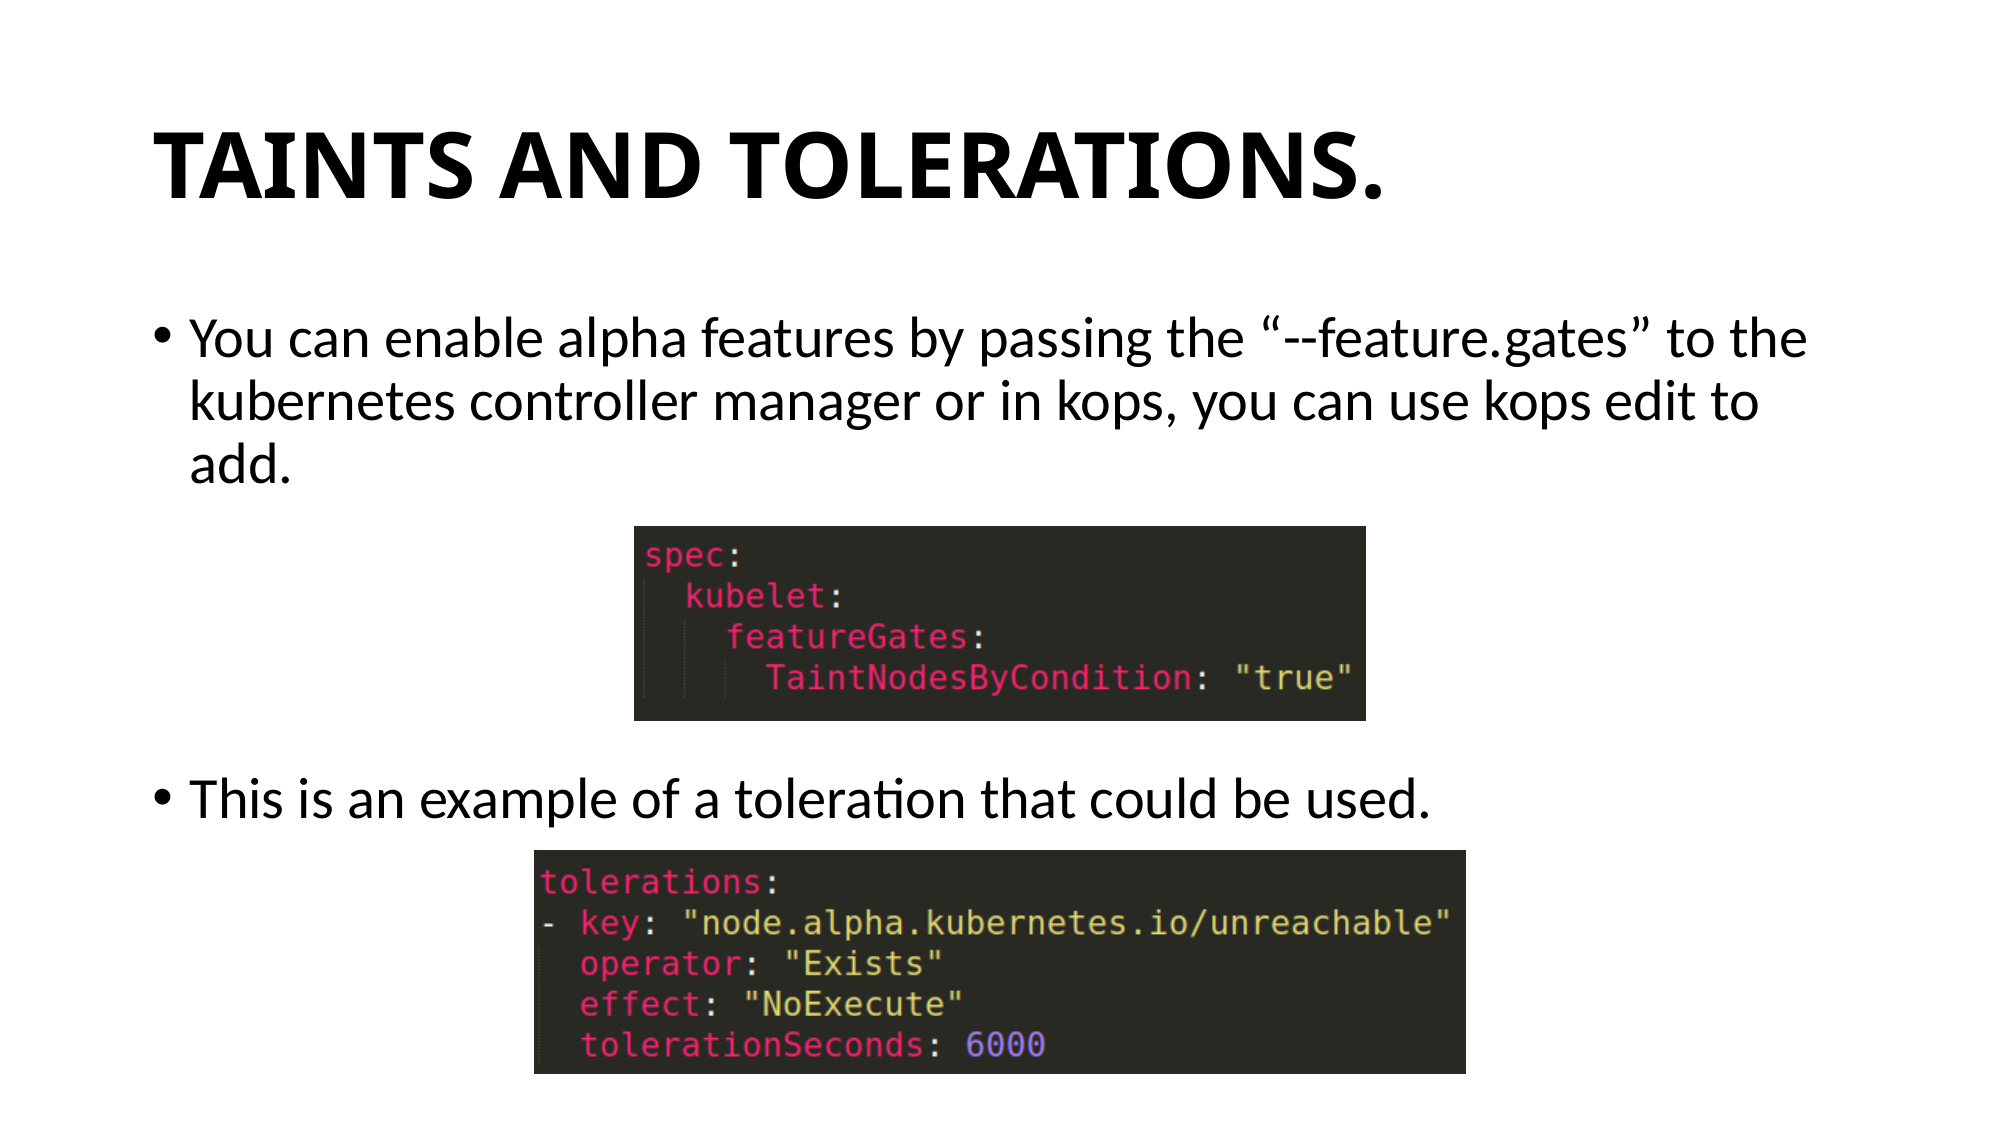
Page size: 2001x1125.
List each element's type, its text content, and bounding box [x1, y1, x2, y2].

title TAINTS AND TOLERATIONS. [137, 59, 1863, 278]
list You can enable alpha features by passing the “--feature.gates” to the kubernetes controller manager or in kops, you can use kops edit to add. This is an example of a toleration that could be used. [137, 299, 1863, 1014]
picture [634, 526, 1366, 721]
picture [534, 850, 1466, 1075]
